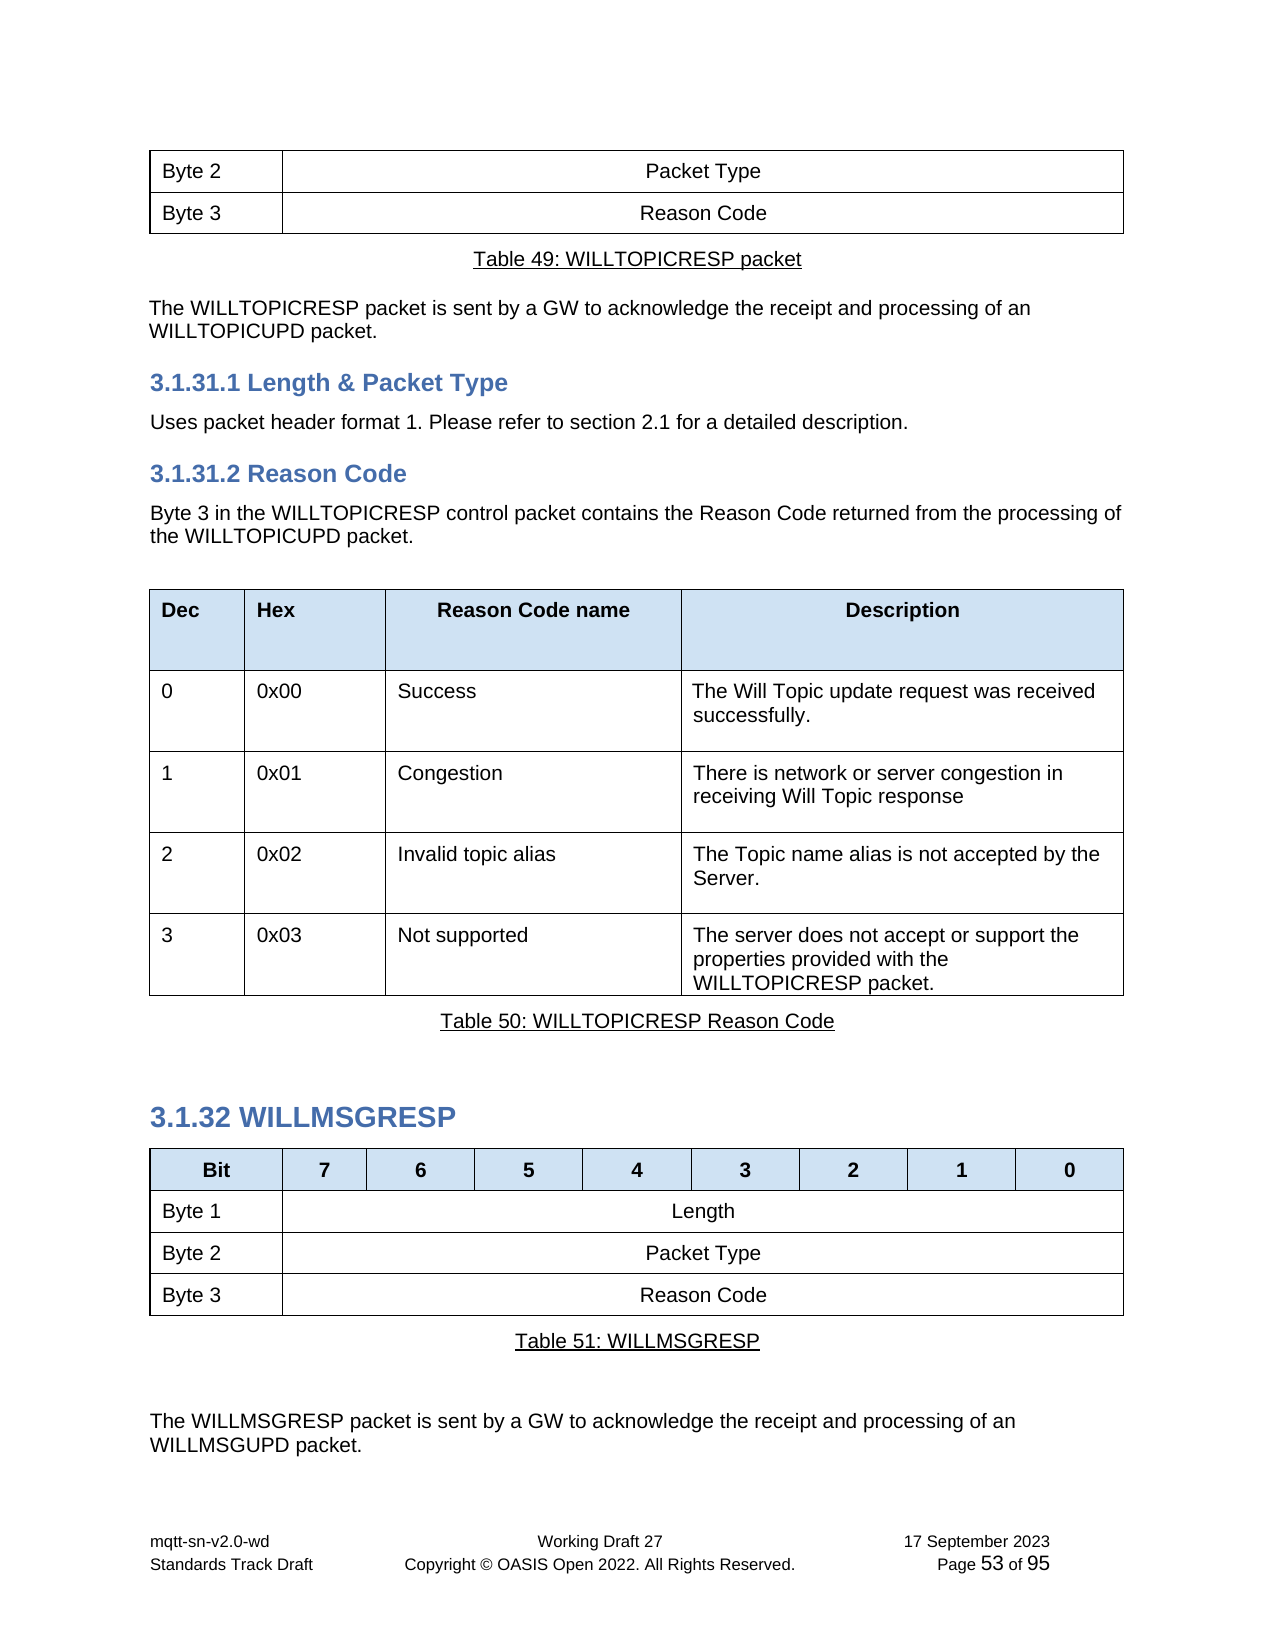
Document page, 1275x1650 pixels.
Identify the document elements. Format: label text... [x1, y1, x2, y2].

table_header 7 [283, 1149, 366, 1190]
table_cell 3 [150, 914, 244, 995]
table_cell There is network or server congestion in receiving Will Topic response [682, 752, 1123, 832]
text The WILLMSGRESP packet is sent by a GW to acknowledge the receipt and processing of an WILLMSGUPD packet. [149, 1409, 1124, 1457]
table_header 1 [908, 1149, 1015, 1190]
table_cell Not supported [386, 914, 681, 995]
table_cell The Will Topic update request was received successfully. [682, 671, 1123, 751]
table_header 2 [800, 1149, 907, 1190]
text Table 49: WILLTOPICRESP packet [150, 247, 1125, 271]
text Table 51: WILLMSGRESP [150, 1328, 1125, 1352]
subtitle 3.1.31.2 Reason Code [150, 459, 1124, 488]
table_cell 2 [150, 833, 244, 913]
table_cell The server does not accept or support the properties provided with the WILLTOPICRESP packet. [682, 914, 1123, 995]
table_header 4 [583, 1149, 691, 1190]
table_cell 0x00 [245, 671, 385, 751]
table_header 6 [367, 1149, 474, 1190]
table_header 5 [475, 1149, 582, 1190]
table_cell 0 [150, 671, 244, 751]
table_cell Packet Type [283, 151, 1123, 192]
table_cell Reason Code [283, 193, 1123, 233]
table_cell Byte 3 [151, 193, 282, 233]
subtitle 3.1.32 WILLMSGRESP [150, 1100, 1124, 1133]
table_cell Packet Type [283, 1233, 1123, 1273]
text The WILLTOPICRESP packet is sent by a GW to acknowledge the receipt and processing of an WILLTOPICUPD packet. [148, 295, 1124, 343]
table_cell 0x01 [245, 752, 385, 832]
table_header Description [682, 590, 1123, 670]
table_cell Byte 2 [151, 151, 282, 192]
table_cell 1 [150, 752, 244, 832]
table_cell Reason Code [283, 1274, 1123, 1315]
table_cell The Topic name alias is not accepted by the Server. [682, 833, 1123, 913]
table_header 0 [1016, 1149, 1123, 1190]
table_cell Length [283, 1191, 1123, 1232]
subtitle 3.1.31.1 Length & Packet Type [150, 368, 1124, 397]
table_cell Byte 2 [151, 1233, 282, 1273]
text Byte 3 in the WILLTOPICRESP control packet contains the Reason Code returned from the processing of the WILLTOPICUPD packet. [150, 500, 1125, 548]
table_cell Invalid topic alias [386, 833, 681, 913]
text Table 50: WILLTOPICRESP Reason Code [150, 1009, 1125, 1033]
table_cell Congestion [386, 752, 681, 832]
table_header Reason Code name [386, 590, 681, 670]
table_header 3 [692, 1149, 799, 1190]
table_cell Success [386, 671, 681, 751]
table_header Bit [151, 1149, 282, 1190]
table_cell 0x02 [245, 833, 385, 913]
table_header Hex [245, 590, 385, 670]
table_cell 0x03 [245, 914, 385, 995]
table_cell Byte 1 [151, 1191, 282, 1232]
text Uses packet header format 1. Please refer to section 2.1 for a detailed description. [150, 409, 1124, 433]
table_cell Byte 3 [151, 1274, 282, 1315]
table_header Dec [150, 590, 244, 670]
